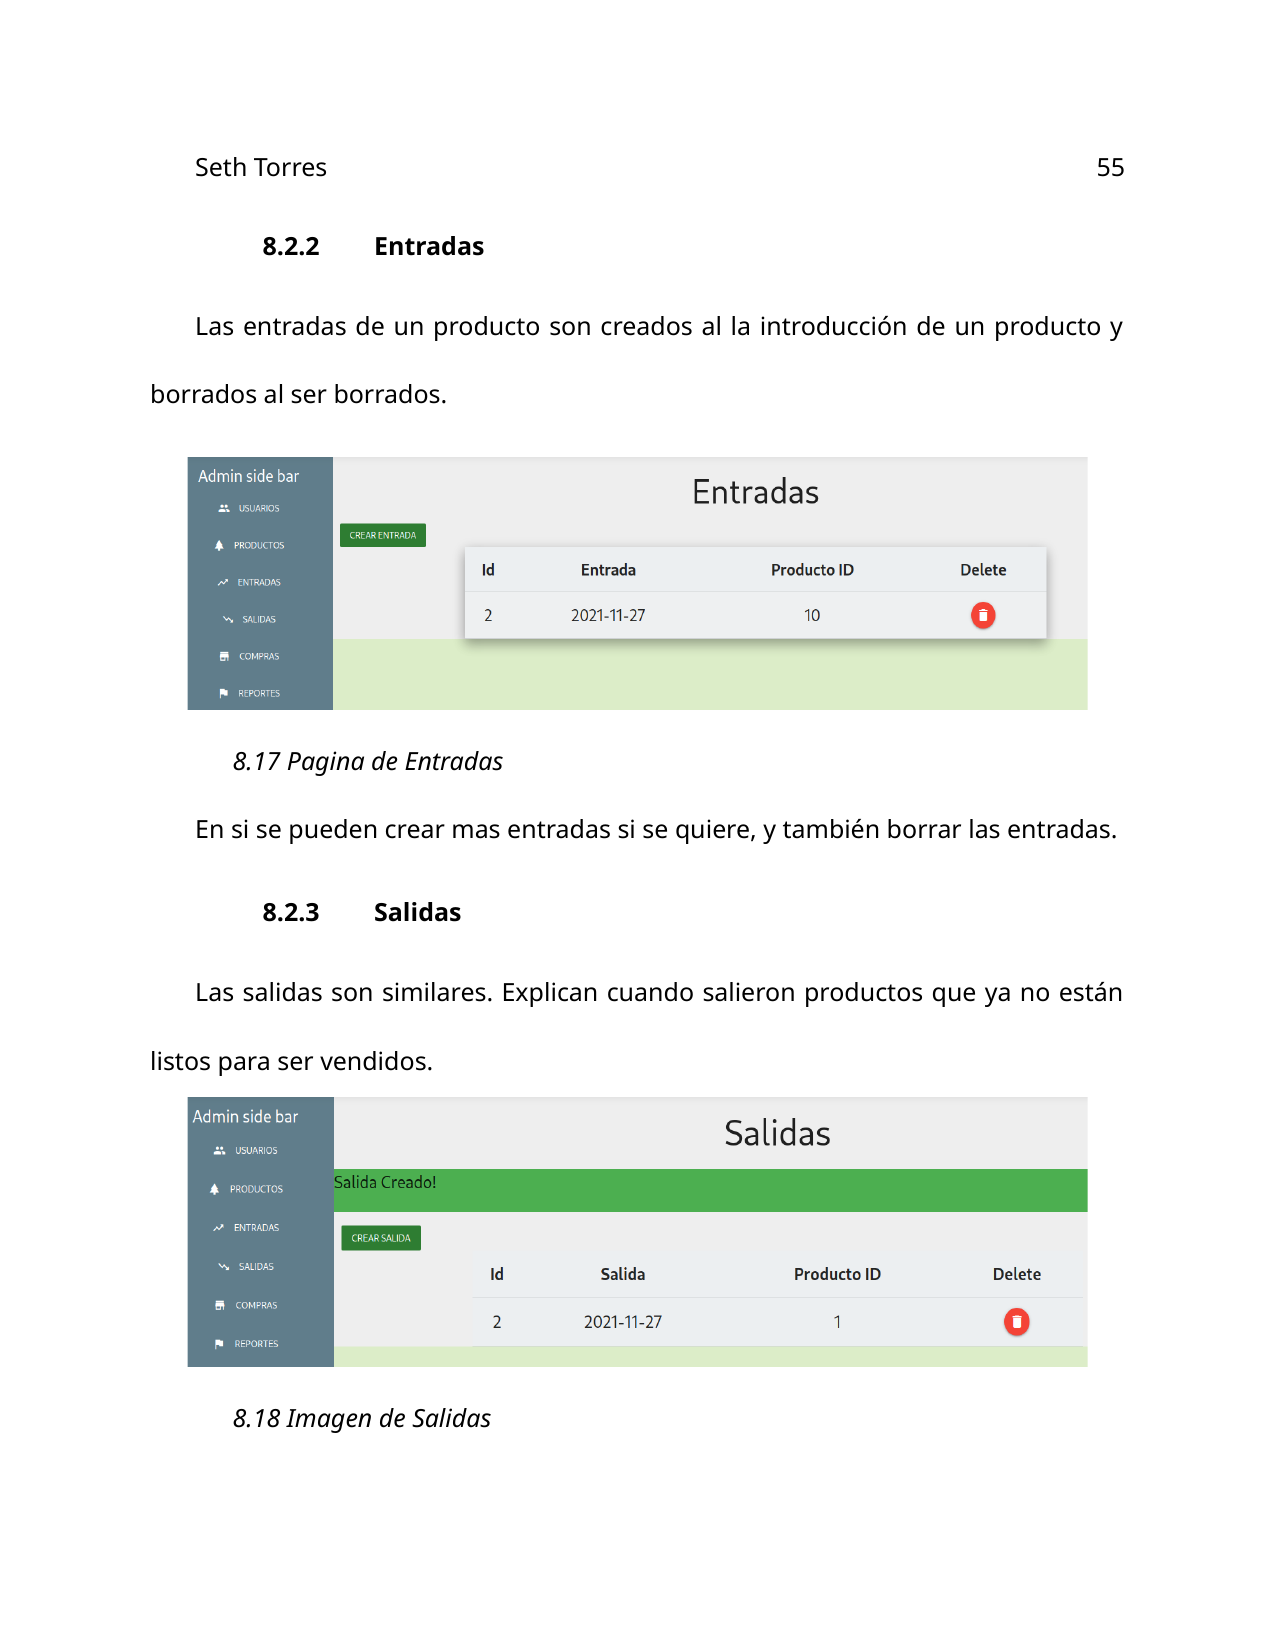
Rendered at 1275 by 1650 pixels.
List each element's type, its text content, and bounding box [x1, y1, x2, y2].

text 8.17 Pagina de Entradas [187, 710, 1087, 778]
text [187, 1084, 1087, 1097]
text 8.18 Imagen de Salidas [187, 1367, 1087, 1435]
subtitle Entradas [262, 228, 1125, 262]
subtitle Salidas [262, 894, 1125, 928]
picture [187, 457, 1088, 710]
picture [187, 1097, 1088, 1367]
text Las salidas son similares. Explican cuando salieron productos que ya no están listos para ser vendidos. [150, 975, 1125, 1077]
text Las entradas de un producto son creados al la introducción de un producto y borrados al ser borrados. [150, 309, 1125, 411]
text En si se pueden crear mas entradas si se quiere, y también borrar las entradas. [150, 445, 1125, 846]
